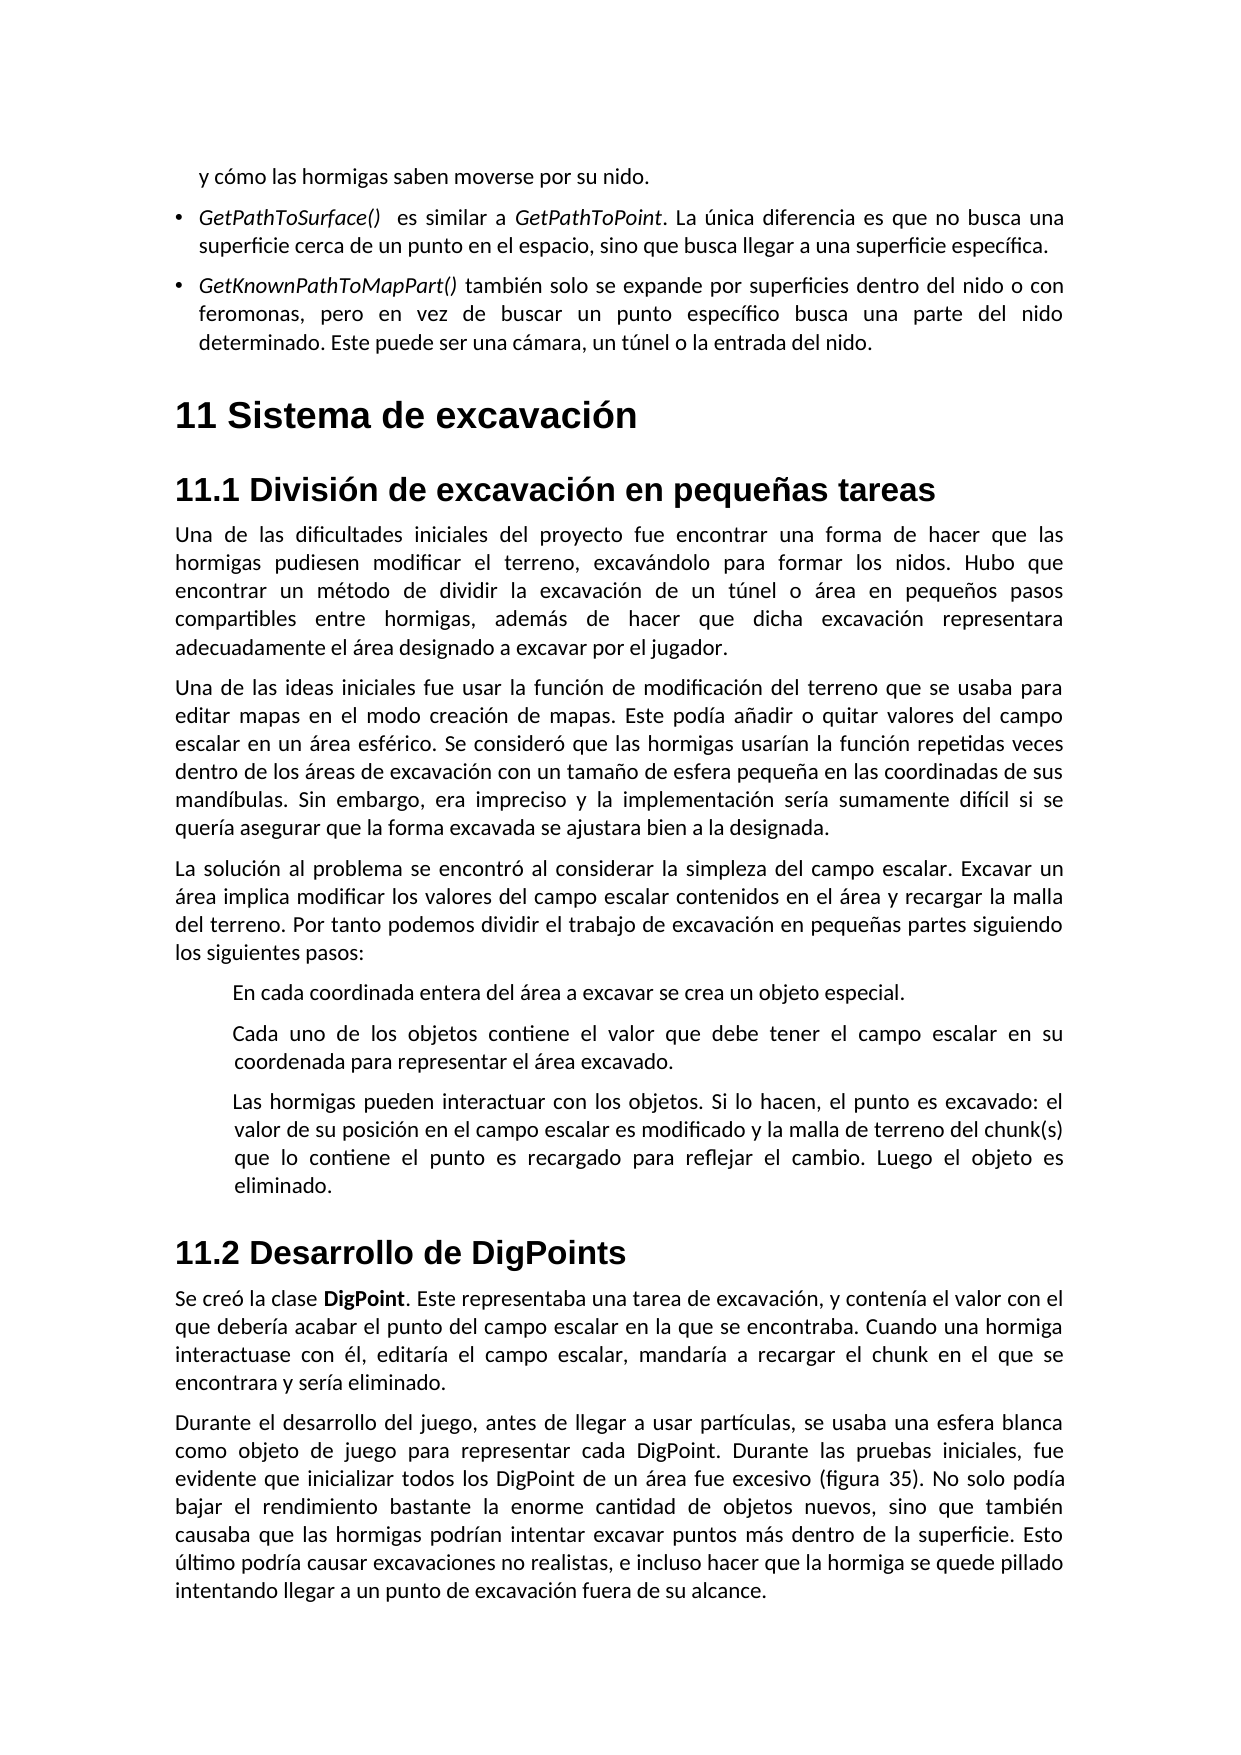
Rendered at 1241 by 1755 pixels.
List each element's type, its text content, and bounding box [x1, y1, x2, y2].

subtitle Desarrollo de DigPoints [175, 1233, 1065, 1271]
list GetKnownPathToMapPart() también solo se expande por superficies dentro del nido o con feromonas, pero en vez de buscar un punto específico busca una parte del nido determinado. Este puede ser una cámara, un túnel o la entrada del nido. [175, 272, 1065, 356]
text Durante el desarrollo del juego, antes de llegar a usar partículas, se usaba una esfera blanca como objeto de juego para representar cada DigPoint. Durante las pruebas iniciales, fue evidente que inicializar todos los DigPoint de un área fue excesivo (figura 35). No solo podía bajar el rendimiento bastante la enorme cantidad de objetos nuevos, sino que también causaba que las hormigas podrían intentar excavar puntos más dentro de la superficie. Esto último podría causar excavaciones no realistas, e incluso hacer que la hormiga se quede pillado intentando llegar a un punto de excavación fuera de su alcance. [175, 1408, 1065, 1604]
list Las hormigas pueden interactuar con los objetos. Si lo hacen, el punto es excavado: el valor de su posición en el campo escalar es modificado y la malla de terreno del chunk(s) que lo contiene el punto es recargado para reflejar el cambio. Luego el objeto es eliminado. [204, 1087, 1065, 1199]
subtitle Sistema de excavación [175, 393, 1065, 436]
text Una de las ideas iniciales fue usar la función de modificación del terreno que se usaba para editar mapas en el modo creación de mapas. Este podía añadir o quitar valores del campo escalar en un área esférico. Se consideró que las hormigas usarían la función repetidas veces dentro de los áreas de excavación con un tamaño de esfera pequeña en las coordinadas de sus mandíbulas. Sin embargo, era impreciso y la implementación sería sumamente difícil si se quería asegurar que la forma excavada se ajustara bien a la designada. [175, 673, 1065, 841]
text La solución al problema se encontró al considerar la simpleza del campo escalar. Excavar un área implica modificar los valores del campo escalar contenidos en el área y recargar la malla del terreno. Por tanto podemos dividir el trabajo de excavación en pequeñas partes siguiendo los siguientes pasos: [175, 854, 1065, 966]
list GetPathToSurface() es similar a GetPathToPoint. La única diferencia es que no busca una superficie cerca de un punto en el espacio, sino que busca llegar a una superficie específica. [175, 203, 1065, 259]
subtitle División de excavación en pequeñas tareas [175, 469, 1065, 508]
list y cómo las hormigas saben moverse por su nido. [175, 162, 1065, 191]
text Una de las dificultades iniciales del proyecto fue encontrar una forma de hacer que las hormigas pudiesen modificar el terreno, excavándolo para formar los nidos. Hubo que encontrar un método de dividir la excavación de un túnel o área en pequeños pasos compartibles entre hormigas, además de hacer que dicha excavación representara adecuadamente el área designado a excavar por el jugador. [175, 521, 1065, 661]
text Se creó la clase DigPoint. Este representaba una tarea de excavación, y contenía el valor con el que debería acabar el punto del campo escalar en la que se encontraba. Cuando una hormiga interactuase con él, editaría el campo escalar, mandaría a recargar el chunk en el que se encontrara y sería eliminado. [175, 1284, 1065, 1396]
list En cada coordinada entera del área a excavar se crea un objeto especial. [204, 978, 1065, 1006]
list Cada uno de los objetos contiene el valor que debe tener el campo escalar en su coordenada para representar el área excavado. [204, 1019, 1065, 1075]
